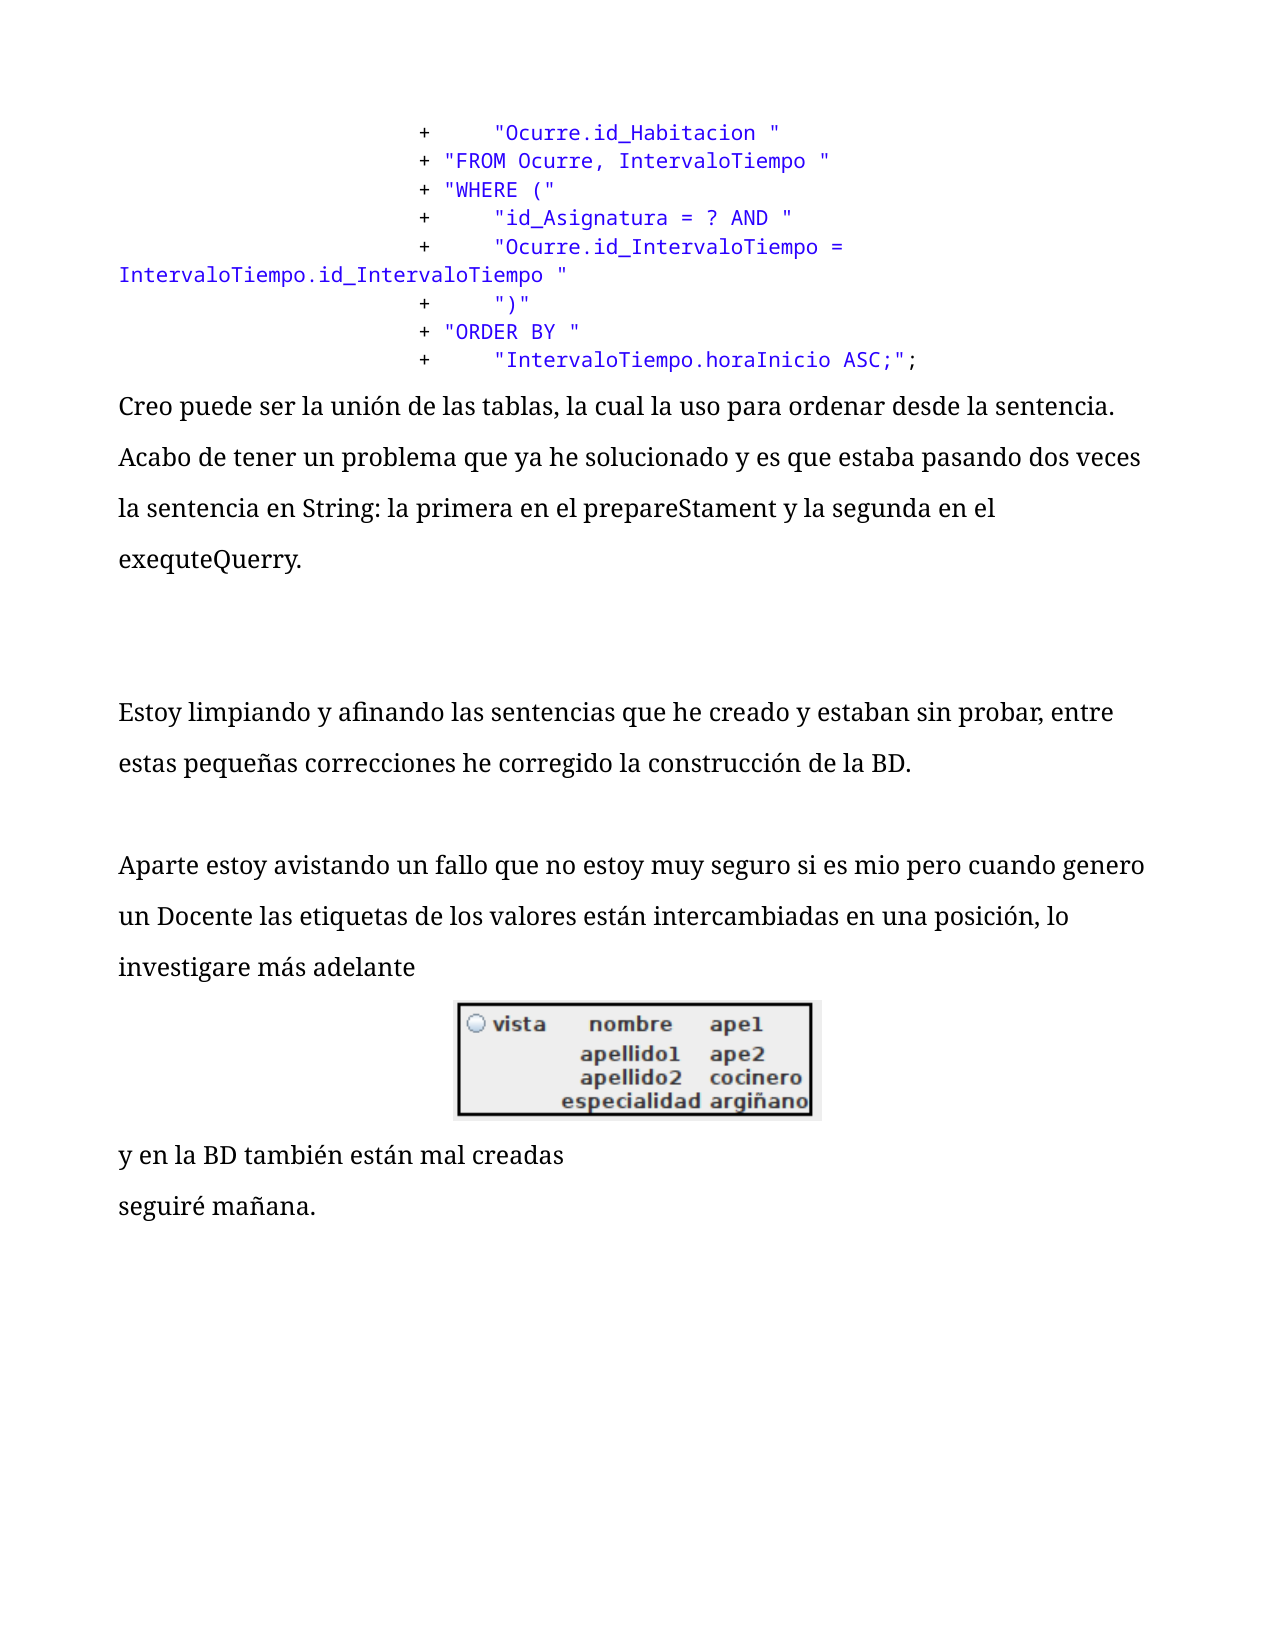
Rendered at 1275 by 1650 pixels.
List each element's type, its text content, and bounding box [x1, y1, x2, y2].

text y en la BD también están mal creadas [118, 1121, 1157, 1172]
text seguiré mañana. [118, 1189, 1157, 1223]
text + "WHERE (" [118, 175, 1157, 203]
text + "id_Asignatura = ? AND " [118, 203, 1157, 232]
text + "IntervaloTiempo.horaInicio ASC;"; [118, 346, 1157, 374]
text Estoy limpiando y afinando las sentencias que he creado y estaban sin probar, entre estas pequeñas correcciones he corregido la construcción de la BD. [118, 694, 1157, 779]
picture [453, 1000, 822, 1121]
text + "Ocurre.id_Habitacion " [118, 118, 1157, 147]
text + "Ocurre.id_IntervaloTiempo = IntervaloTiempo.id_IntervaloTiempo " [118, 232, 1157, 289]
text Acabo de tener un problema que ya he solucionado y es que estaba pasando dos veces la sentencia en String: la primera en el prepareStament y la segunda en el exequteQuerry. [118, 439, 1157, 575]
text + ")" [118, 289, 1157, 317]
text + "FROM Ocurre, IntervaloTiempo " [118, 147, 1157, 175]
text Aparte estoy avistando un fallo que no estoy muy seguro si es mio pero cuando genero un Docente las etiquetas de los valores están intercambiadas en una posición, lo investigare más adelante [118, 848, 1157, 984]
text + "ORDER BY " [118, 317, 1157, 346]
text Creo puede ser la unión de las tablas, la cual la uso para ordenar desde la sentencia. [118, 388, 1157, 422]
